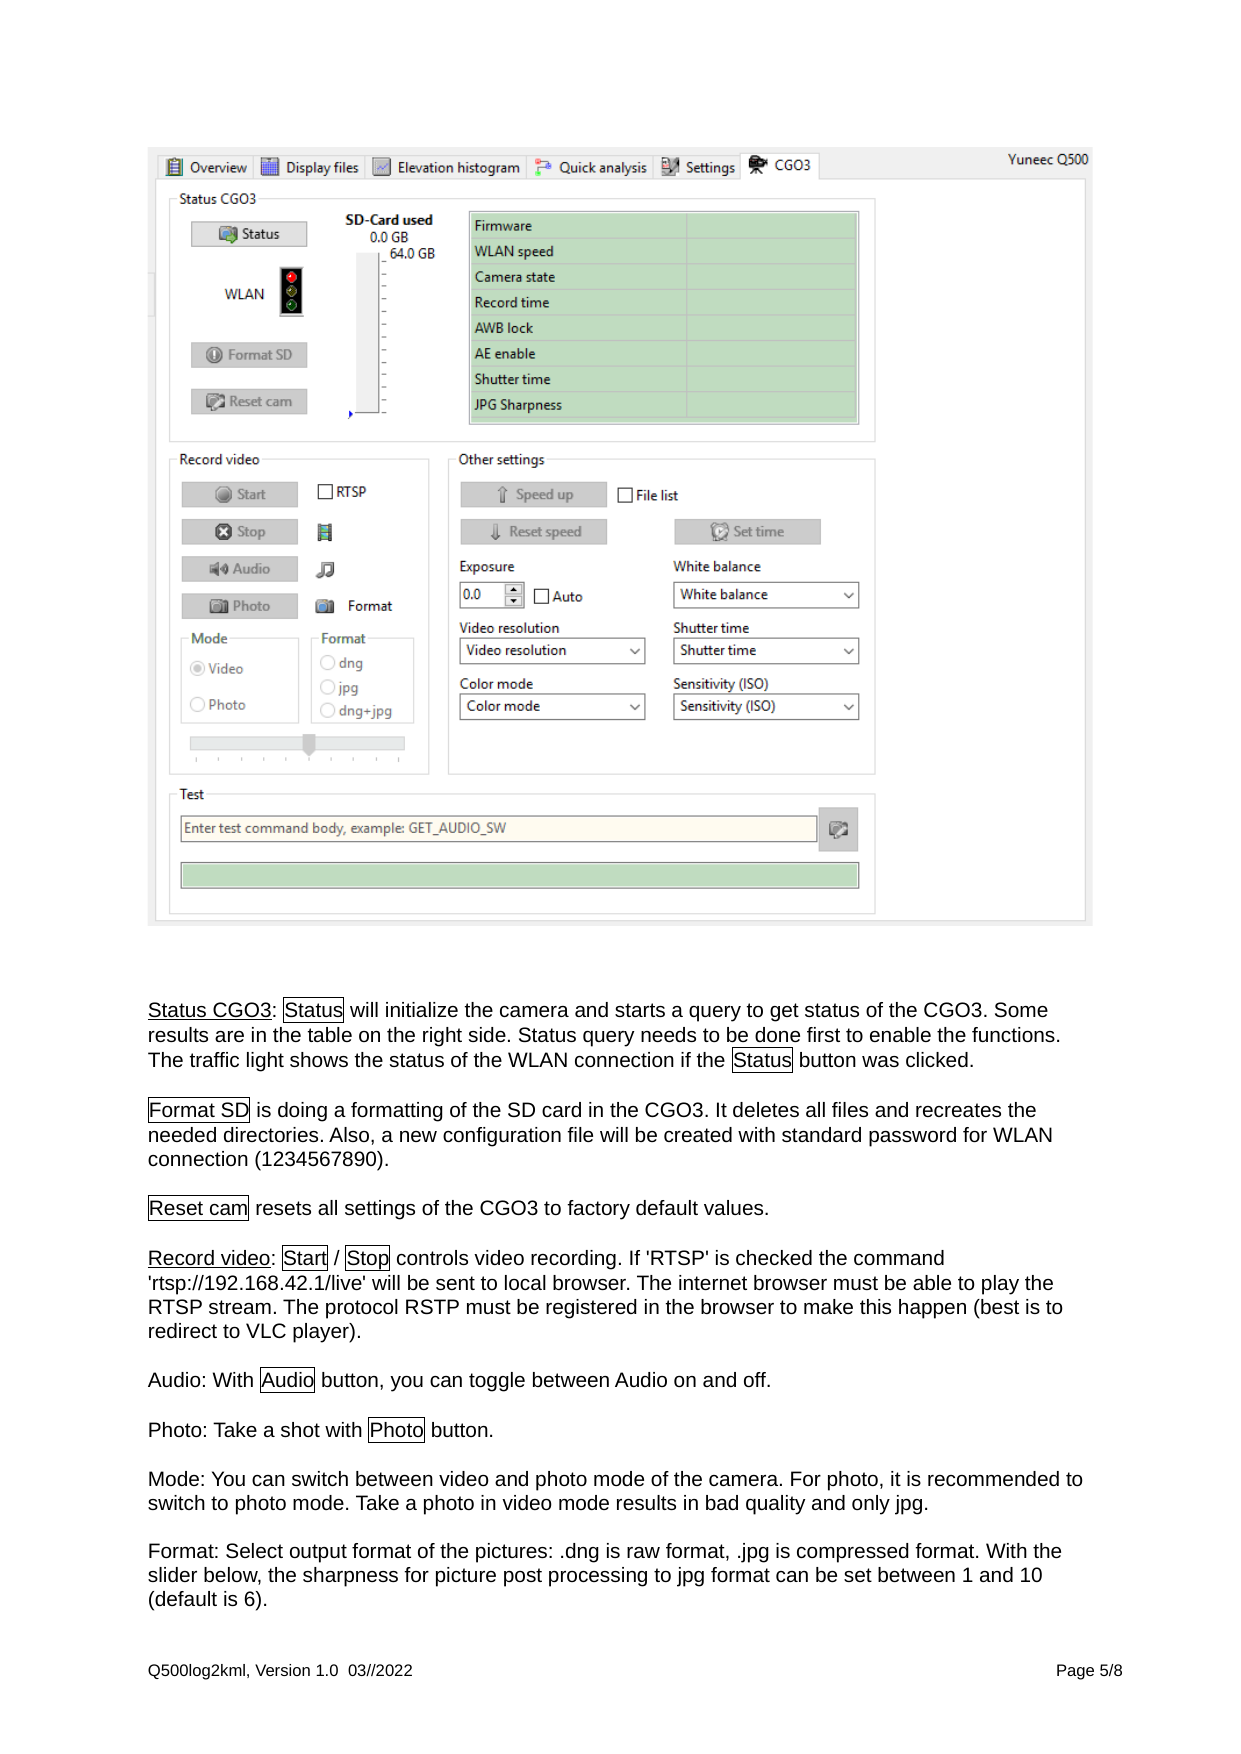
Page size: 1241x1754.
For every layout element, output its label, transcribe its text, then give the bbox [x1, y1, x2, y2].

text Audio [261, 1368, 314, 1392]
text Reset cam [149, 1196, 248, 1220]
text The traffic light shows the status of the WLAN connection if the [148, 1047, 732, 1073]
text resets all settings of the CGO3 to factory default values. [249, 1195, 1093, 1221]
text Record video: Start / Stop controls video recording. If 'RTSP' is checked the command 'rtsp://192.168.42.1/live' will be sent to local browser. The internet browser must be able to play the RTSP stream. The protocol RSTP must be registered in the browser to make this happen (best is to redirect to VLC player). [148, 1245, 1093, 1343]
text Format SD is doing a formatting of the SD card in the CGO3. It deletes all files and recreates the needed directories. Also, a new configuration file will be created with standard password for WLAN connection (1234567890). [148, 1097, 1093, 1171]
picture [147, 147, 1093, 926]
text Status CGO3: Status will initialize the camera and starts a query to get status of the CGO3. Some results are in the table on the right side. Status query needs to be done first to enable the functions. [148, 997, 1093, 1047]
text Format: Select output format of the pictures: .dng is raw format, .jpg is compressed format. With the slider below, the sharpness for picture post processing to jpg format can be set between 1 and 10 (default is 6). [148, 1539, 1093, 1611]
text Mode: You can switch between video and photo mode of the camera. For photo, it is recommended to switch to photo mode. Take a photo in video mode results in bad quality and only jpg. [148, 1467, 1093, 1515]
text Audio: With [148, 1367, 260, 1393]
text button was clicked. [793, 1047, 1093, 1073]
text Photo [369, 1418, 424, 1442]
text button, you can toggle between Audio on and off. [315, 1367, 1093, 1393]
text Status [733, 1048, 792, 1072]
text button. [425, 1417, 1093, 1443]
text Photo: Take a shot with [148, 1417, 368, 1443]
